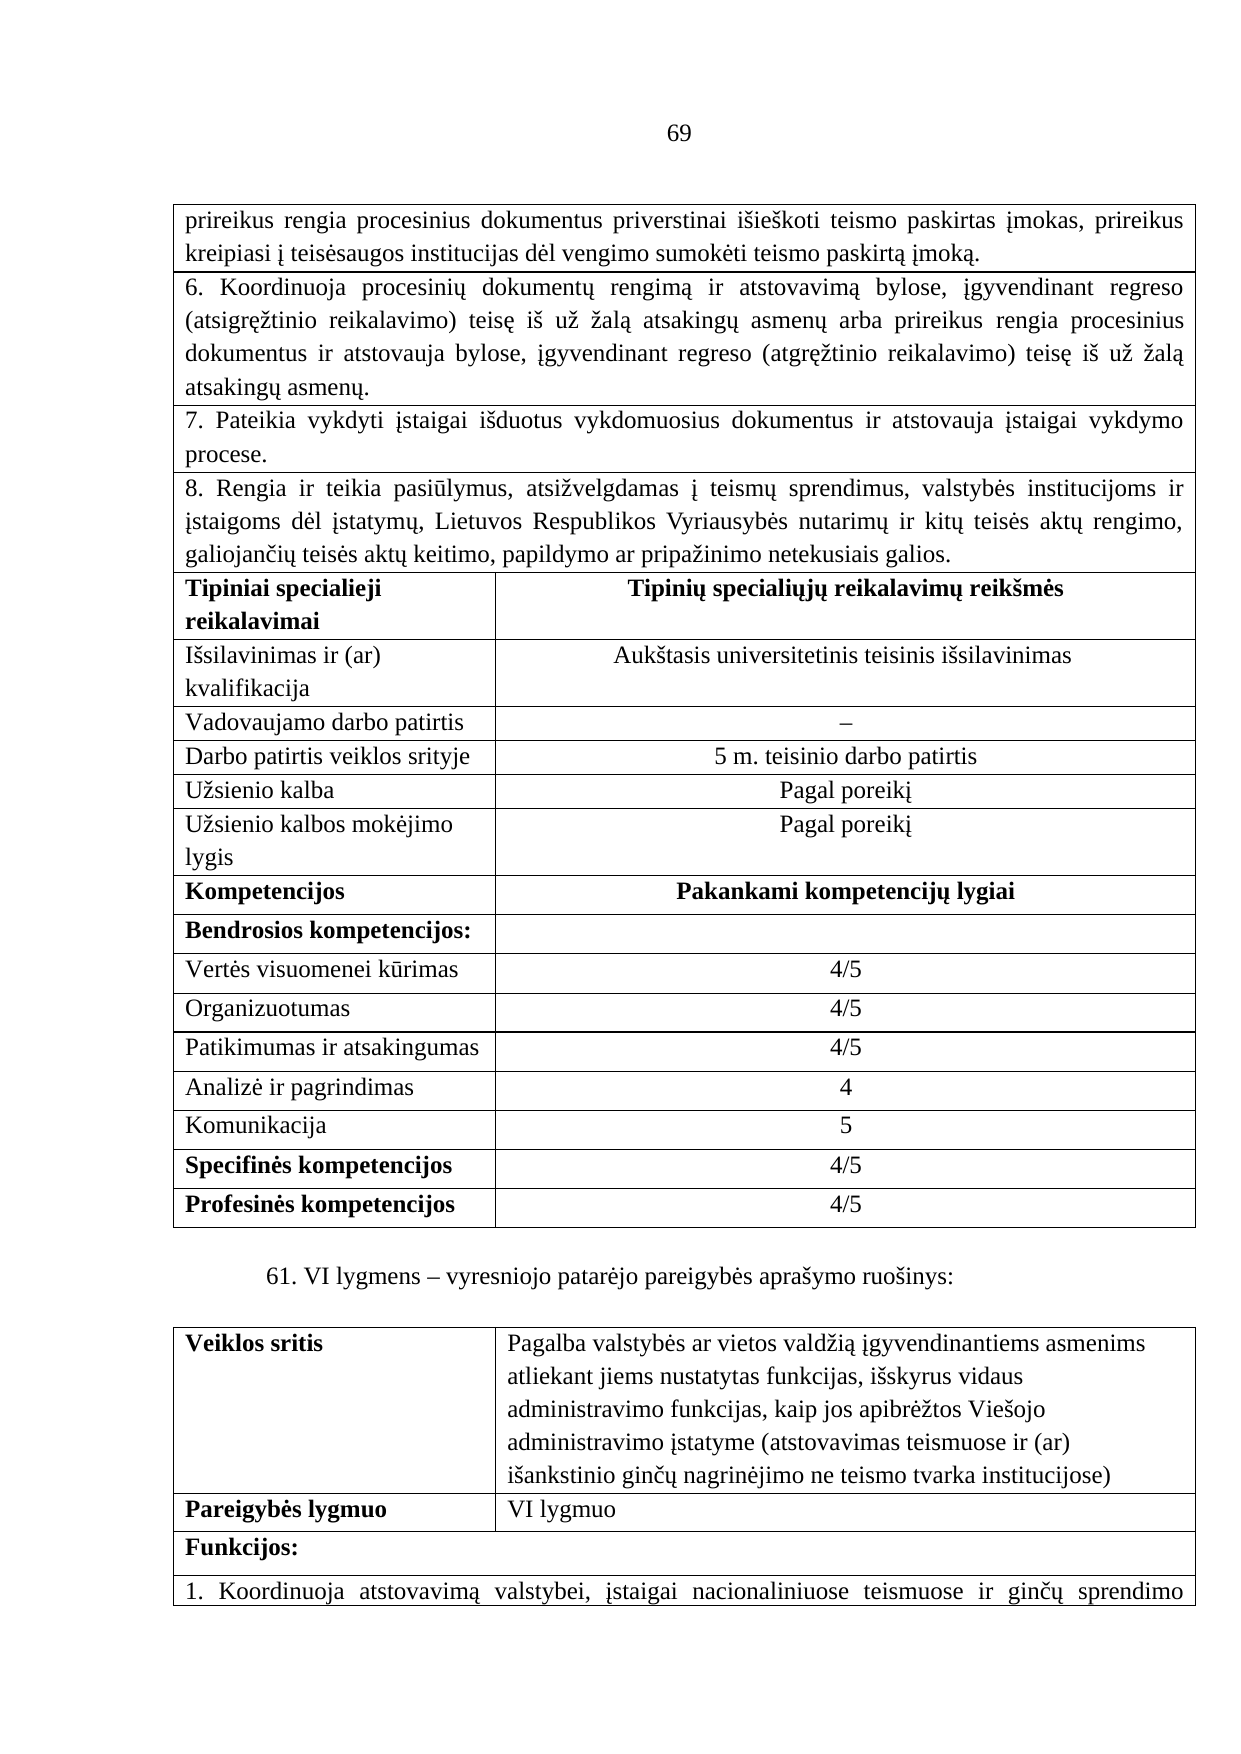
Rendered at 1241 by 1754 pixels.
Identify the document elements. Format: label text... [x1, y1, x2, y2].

table_cell Pakankami kompetencijų lygiai [496, 876, 1195, 914]
table_cell – [496, 707, 1195, 740]
table_cell Analizė ir pagrindimas [174, 1072, 495, 1109]
table_cell Užsienio kalbos mokėjimo lygis [174, 809, 495, 875]
table_cell 1. Koordinuoja atstovavimą valstybei, įstaigai nacionaliniuose teismuose ir ginčų sprendimo [174, 1576, 1195, 1605]
table_cell Bendrosios kompetencijos: [174, 915, 495, 953]
table_cell Komunikacija [174, 1111, 495, 1149]
table_cell Patikimumas ir atsakingumas [174, 1033, 495, 1071]
table_cell 4/5 [496, 1033, 1195, 1071]
table_cell Organizuotumas [174, 994, 495, 1031]
table_cell Pagal poreikį [496, 809, 1195, 875]
table_cell Pagal poreikį [496, 775, 1195, 808]
table_cell Vadovaujamo darbo patirtis [174, 707, 495, 740]
table_cell VI lygmuo [496, 1494, 1195, 1531]
table_cell 4/5 [496, 1150, 1195, 1188]
table_header Veiklos sritis [174, 1328, 495, 1493]
table_cell 7. Pateikia vykdyti įstaigai išduotus vykdomuosius dokumentus ir atstovauja įstaigai vykdymo procese. [174, 406, 1195, 472]
table_cell 6. Koordinuoja procesinių dokumentų rengimą ir atstovavimą bylose, įgyvendinant regreso (atsigręžtinio reikalavimo) teisę iš už žalą atsakingų asmenų arba prireikus rengia procesinius dokumentus ir atstovauja bylose, įgyvendinant regreso (atgręžtinio reikalavimo) teisę iš už žalą atsakingų asmenų. [174, 273, 1195, 404]
table_cell 4/5 [496, 954, 1195, 992]
table_cell 4/5 [496, 1189, 1195, 1227]
table_cell Darbo patirtis veiklos srityje [174, 741, 495, 774]
table_cell Profesinės kompetencijos [174, 1189, 495, 1227]
table_cell Specifinės kompetencijos [174, 1150, 495, 1188]
table_cell Funkcijos: [174, 1532, 1195, 1575]
table_cell Aukštasis universitetinis teisinis išsilavinimas [496, 640, 1195, 706]
table_cell [496, 915, 1195, 953]
table_cell Užsienio kalba [174, 775, 495, 808]
table_cell 4/5 [496, 994, 1195, 1031]
text 61. VI lygmens – vyresniojo patarėjo pareigybės aprašymo ruošinys: [177, 1261, 1181, 1289]
table_cell Tipiniai specialieji reikalavimai [174, 573, 495, 639]
table_cell prireikus rengia procesinius dokumentus priverstinai išieškoti teismo paskirtas įmokas, prireikus kreipiasi į teisėsaugos institucijas dėl vengimo sumokėti teismo paskirtą įmoką. [174, 205, 1195, 271]
table_cell 5 m. teisinio darbo patirtis [496, 741, 1195, 774]
table_cell Išsilavinimas ir (ar) kvalifikacija [174, 640, 495, 706]
table_cell 8. Rengia ir teikia pasiūlymus, atsižvelgdamas į teismų sprendimus, valstybės institucijoms ir įstaigoms dėl įstatymų, Lietuvos Respublikos Vyriausybės nutarimų ir kitų teisės aktų rengimo, galiojančių teisės aktų keitimo, papildymo ar pripažinimo netekusiais galios. [174, 473, 1195, 572]
table_header Pagalba valstybės ar vietos valdžią įgyvendinantiems asmenims atliekant jiems nustatytas funkcijas, išskyrus vidaus administravimo funkcijas, kaip jos apibrėžtos Viešojo administravimo įstatyme (atstovavimas teismuose ir (ar) išankstinio ginčų nagrinėjimo ne teismo tvarka institucijose) [496, 1328, 1195, 1493]
table_cell Vertės visuomenei kūrimas [174, 954, 495, 992]
table_cell 4 [496, 1072, 1195, 1109]
table_cell Pareigybės lygmuo [174, 1494, 495, 1531]
table_cell Kompetencijos [174, 876, 495, 914]
table_cell Tipinių specialiųjų reikalavimų reikšmės [496, 573, 1195, 639]
table_cell 5 [496, 1111, 1195, 1149]
